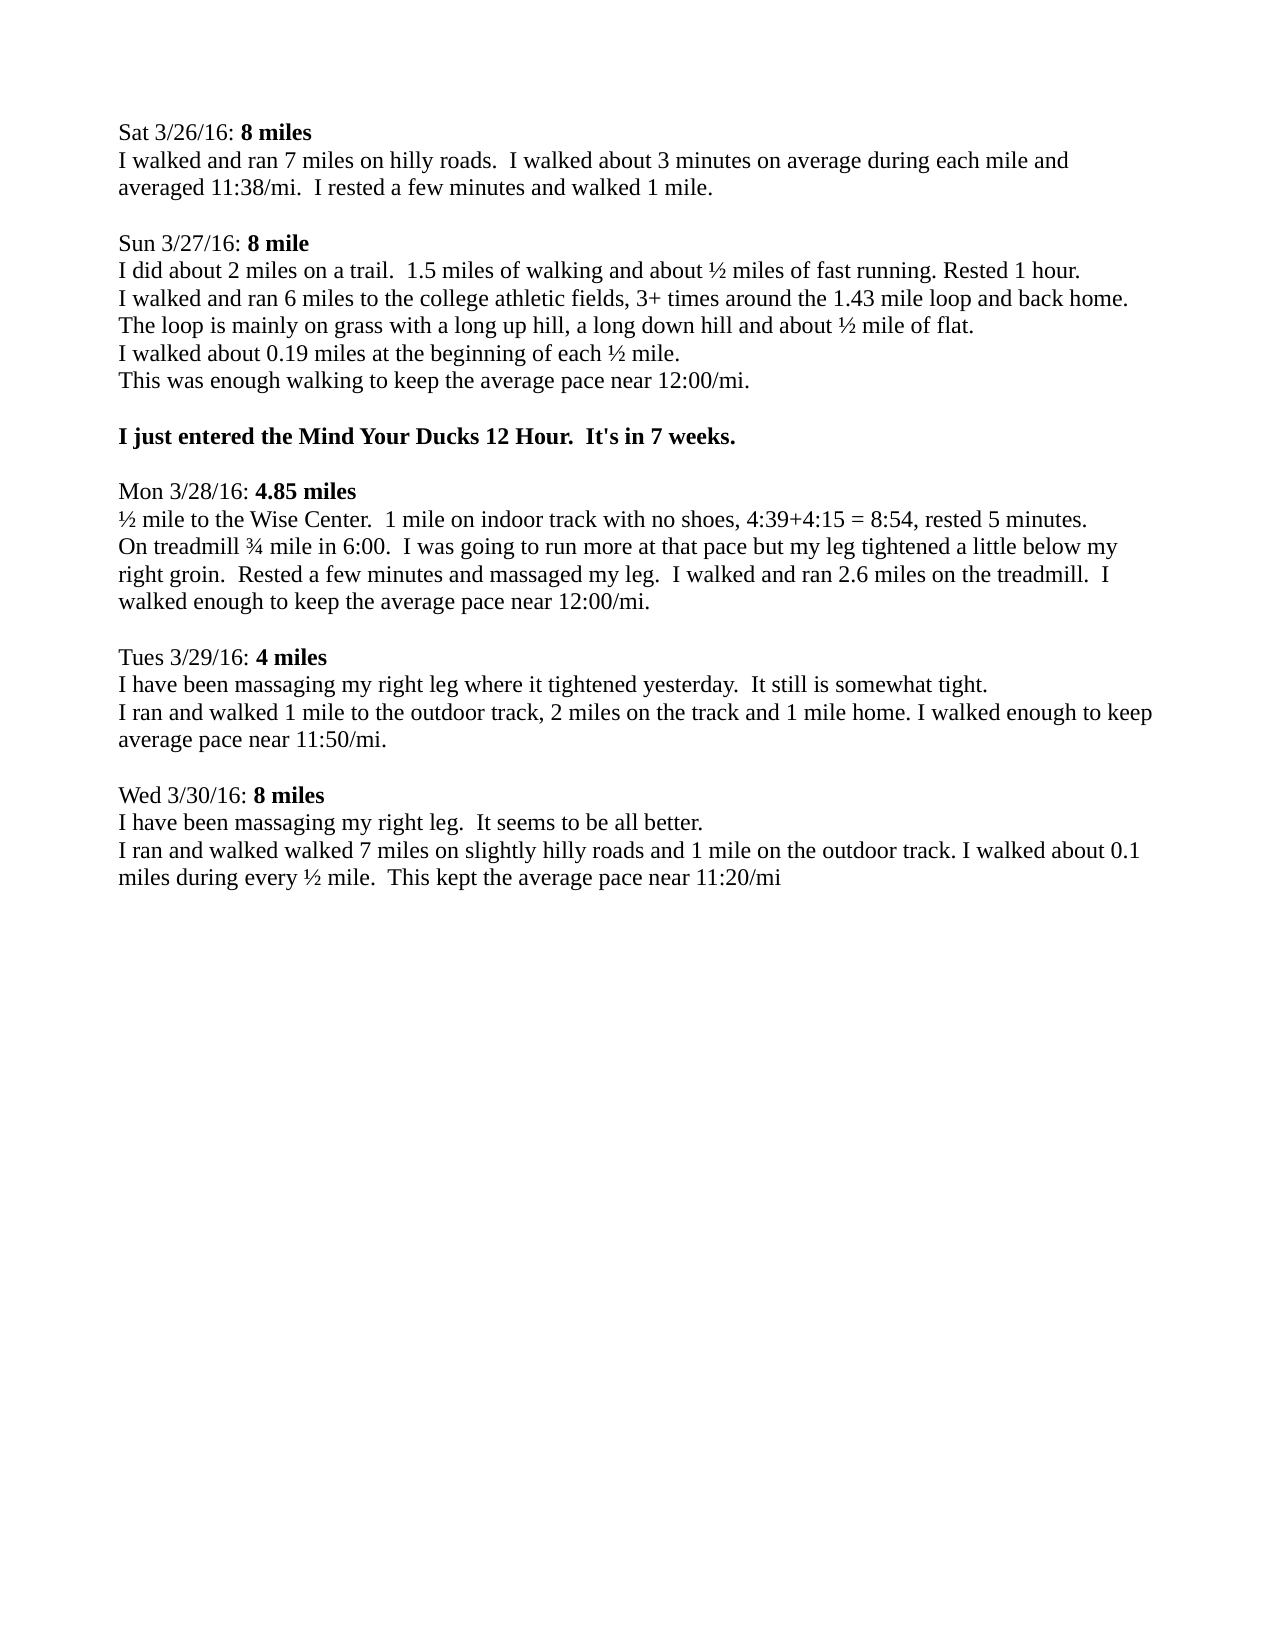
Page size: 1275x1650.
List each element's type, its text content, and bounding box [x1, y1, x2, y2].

text I just entered the Mind Your Ducks 12 Hour. It's in 7 weeks. [118, 422, 1157, 449]
text I have been massaging my right leg. It seems to be all better. [118, 808, 1157, 836]
text This was enough walking to keep the average pace near 12:00/mi. [118, 367, 1157, 394]
text I walked and ran 7 miles on hilly roads. I walked about 3 minutes on average during each mile and averaged 11:38/mi. I rested a few minutes and walked 1 mile. [118, 146, 1157, 201]
text On treadmill ¾ mile in 6:00. I was going to run more at that pace but my leg tightened a little below my right groin. Rested a few minutes and massaged my leg. I walked and ran 2.6 miles on the treadmill. I walked enough to keep the average pace near 12:00/mi. [118, 532, 1157, 615]
text Sun 3/27/16: 8 mile [118, 228, 1157, 256]
text I did about 2 miles on a trail. 1.5 miles of walking and about ½ miles of fast running. Rested 1 hour. [118, 256, 1157, 284]
text Mon 3/28/16: 4.85 miles [118, 477, 1157, 504]
text I walked about 0.19 miles at the beginning of each ½ mile. [118, 339, 1157, 367]
text Tues 3/29/16: 4 miles [118, 643, 1157, 670]
text I have been massaging my right leg where it tightened yesterday. It still is somewhat tight. [118, 670, 1157, 698]
text I ran and walked 1 mile to the outdoor track, 2 miles on the track and 1 mile home. I walked enough to keep average pace near 11:50/mi. [118, 698, 1157, 753]
text ½ mile to the Wise Center. 1 mile on indoor track with no shoes, 4:39+4:15 = 8:54, rested 5 minutes. [118, 504, 1157, 532]
text I ran and walked walked 7 miles on slightly hilly roads and 1 mile on the outdoor track. I walked about 0.1 miles during every ½ mile. This kept the average pace near 11:20/mi [118, 836, 1157, 891]
text Sat 3/26/16: 8 miles [118, 118, 1157, 146]
text I walked and ran 6 miles to the college athletic fields, 3+ times around the 1.43 mile loop and back home. The loop is mainly on grass with a long up hill, a long down hill and about ½ mile of flat. [118, 284, 1157, 339]
text Wed 3/30/16: 8 miles [118, 781, 1157, 808]
